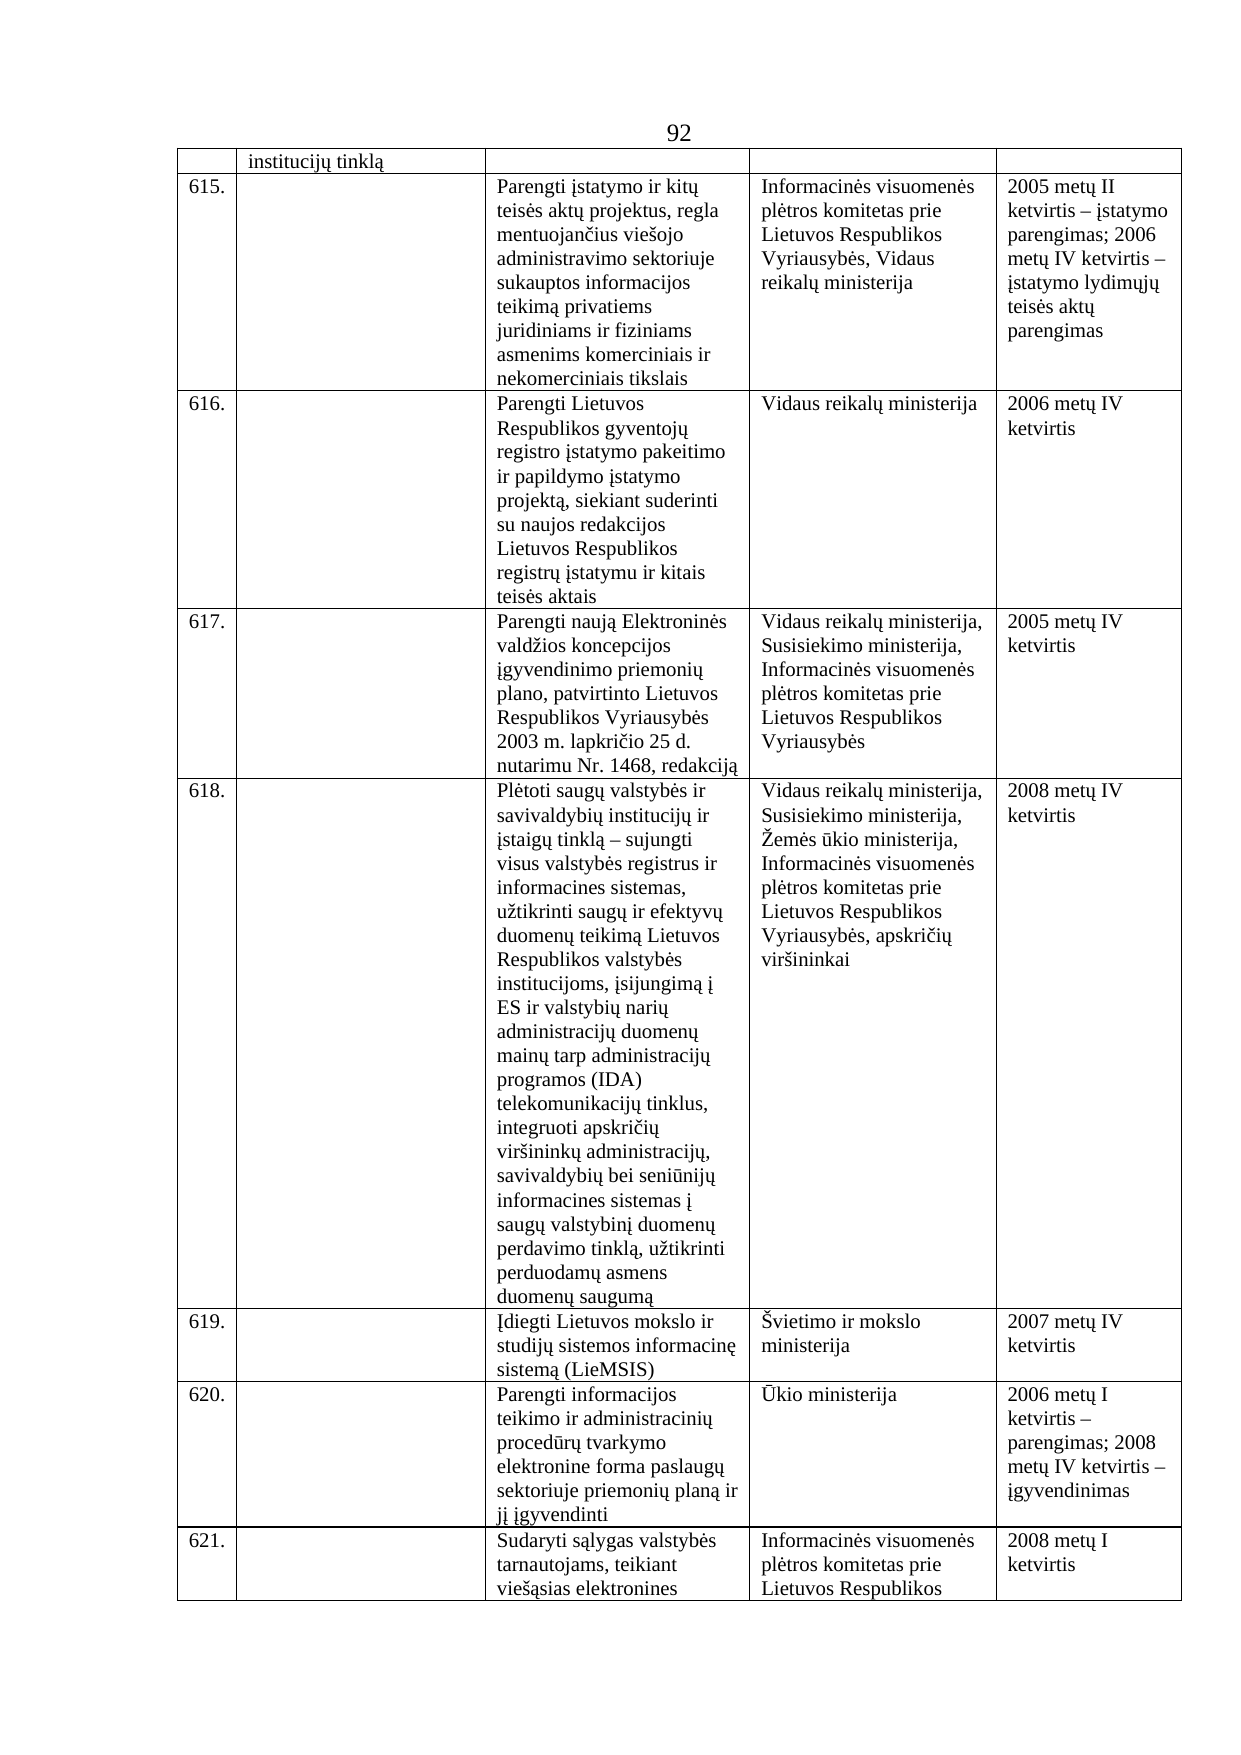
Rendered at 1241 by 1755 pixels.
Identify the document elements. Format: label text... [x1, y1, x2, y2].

table_cell [237, 1382, 485, 1526]
table_cell 2005 metų II ketvirtis – įstatymo parengimas; 2006 metų IV ketvirtis – įstatymo lydimųjų teisės aktų parengimas [997, 174, 1181, 390]
table_cell Sudaryti sąlygas valstybės tarnautojams, teikiant viešąsias elektronines [486, 1528, 749, 1600]
table_cell Švietimo ir mokslo ministerija [750, 1309, 996, 1381]
table_cell [237, 1309, 485, 1381]
table_cell Informacinės visuomenės plėtros komitetas prie Lietuvos Respublikos Vyriausybės, Vidaus reikalų ministerija [750, 174, 996, 390]
table_cell institucijų tinklą [237, 149, 485, 173]
table_cell Parengti informacijos teikimo ir administracinių procedūrų tvarkymo elektronine forma paslaugų sektoriuje priemonių planą ir jį įgyvendinti [486, 1382, 749, 1526]
table_cell 2008 metų I ketvirtis [997, 1528, 1181, 1600]
table_cell [237, 779, 485, 1308]
table_cell [237, 1528, 485, 1600]
table_cell [997, 149, 1181, 173]
table_cell [237, 609, 485, 777]
table_cell 621. [178, 1528, 236, 1600]
table_cell 618. [178, 779, 236, 1308]
table_cell Ūkio ministerija [750, 1382, 996, 1526]
table_cell 2007 metų IV ketvirtis [997, 1309, 1181, 1381]
table_cell 619. [178, 1309, 236, 1381]
table_cell 617. [178, 609, 236, 777]
table_cell 2005 metų IV ketvirtis [997, 609, 1181, 777]
table_cell 2006 metų I ketvirtis – parengimas; 2008 metų IV ketvirtis – įgyvendinimas [997, 1382, 1181, 1526]
table_cell Parengti naują Elektroninės valdžios koncepcijos įgyvendinimo priemonių plano, patvirtinto Lietuvos Respublikos Vyriausybės 2003 m. lapkričio 25 d. nutarimu Nr. 1468, redakciją [486, 609, 749, 777]
table_cell Vidaus reikalų ministerija [750, 391, 996, 608]
table_cell 2006 metų IV ketvirtis [997, 391, 1181, 608]
table_cell [178, 149, 236, 173]
table_cell [750, 149, 996, 173]
table_cell [237, 174, 485, 390]
table_cell 616. [178, 391, 236, 608]
table_cell Vidaus reikalų ministerija, Susisiekimo ministerija, Informacinės visuomenės plėtros komitetas prie Lietuvos Respublikos Vyriausybės [750, 609, 996, 777]
table_cell [486, 149, 749, 173]
table_cell 615. [178, 174, 236, 390]
table_cell Informacinės visuomenės plėtros komitetas prie Lietuvos Respublikos [750, 1528, 996, 1600]
table_cell Plėtoti saugų valstybės ir savivaldybių institucijų ir įstaigų tinklą – sujungti visus valstybės registrus ir informacines sistemas, užtikrinti saugų ir efektyvų duomenų teikimą Lietuvos Respublikos valstybės institucijoms, įsijungimą į ES ir valstybių narių administracijų duomenų mainų tarp administracijų programos (IDA) telekomunikacijų tinklus, integruoti apskričių viršininkų administracijų, savivaldybių bei seniūnijų informacines sistemas į saugų valstybinį duomenų perdavimo tinklą, užtikrinti perduodamų asmens duomenų saugumą [486, 779, 749, 1308]
table_cell Parengti Lietuvos Respublikos gyventojų registro įstatymo pakeitimo ir papildymo įstatymo projektą, siekiant suderinti su naujos redakcijos Lietuvos Respublikos registrų įstatymu ir kitais teisės aktais [486, 391, 749, 608]
table_cell 620. [178, 1382, 236, 1526]
table_cell 2008 metų IV ketvirtis [997, 779, 1181, 1308]
table_cell Parengti įstatymo ir kitų teisės aktų projektus, regla mentuojančius viešojo administravimo sektoriuje sukauptos informacijos teikimą privatiems juridiniams ir fiziniams asmenims komerciniais ir nekomerciniais tikslais [486, 174, 749, 390]
table_cell Įdiegti Lietuvos mokslo ir studijų sistemos informacinę sistemą (LieMSIS) [486, 1309, 749, 1381]
table_cell Vidaus reikalų ministerija, Susisiekimo ministerija, Žemės ūkio ministerija, Informacinės visuomenės plėtros komitetas prie Lietuvos Respublikos Vyriausybės, apskričių viršininkai [750, 779, 996, 1308]
table_cell [237, 391, 485, 608]
